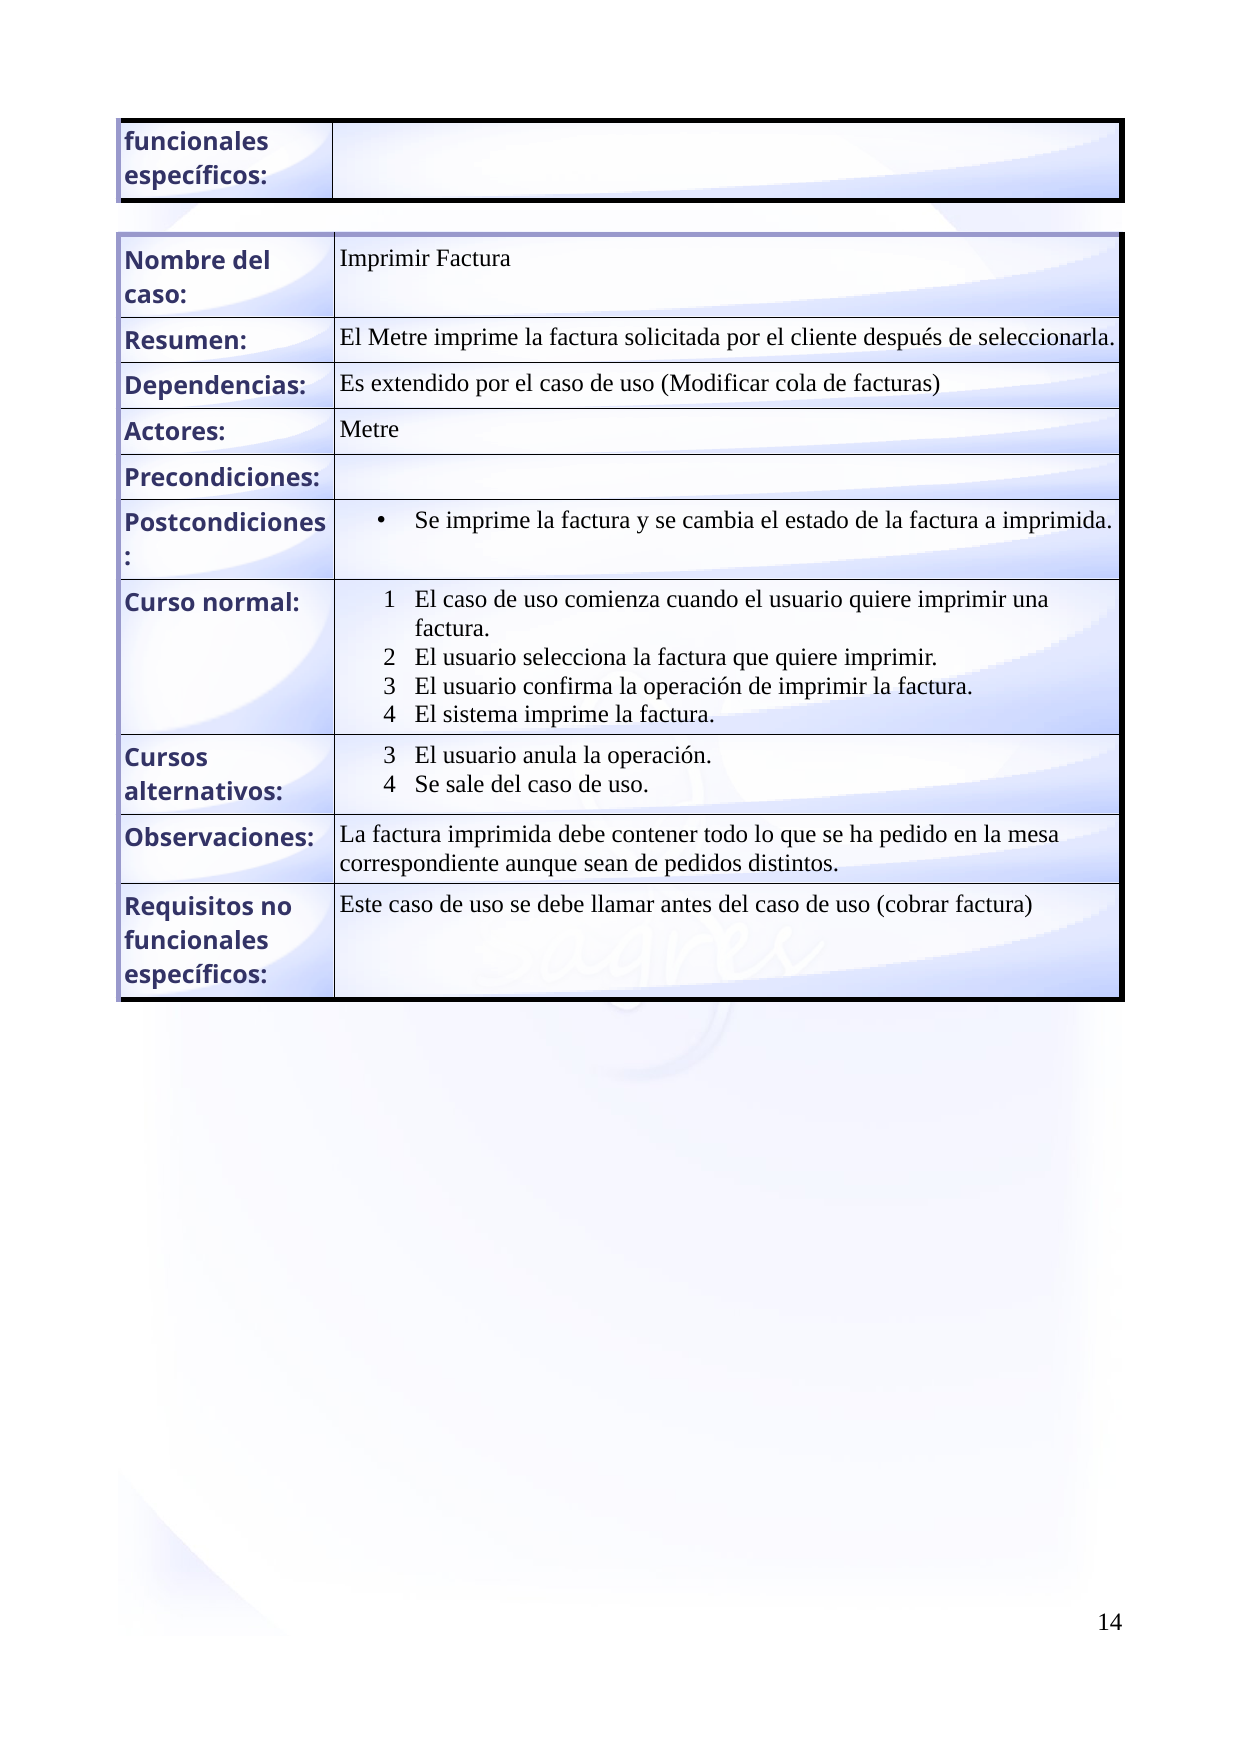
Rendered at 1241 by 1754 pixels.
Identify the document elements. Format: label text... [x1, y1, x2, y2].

table_header Imprimir Factura [335, 237, 1119, 317]
table_cell Cursos alternativos: [121, 735, 334, 814]
table_cell Se imprime la factura y se cambia el estado de la factura a imprimida. [335, 500, 1119, 579]
table_cell Resumen: [121, 318, 334, 362]
table_cell Requisitos no funcionales específicos: [121, 884, 334, 997]
table_cell [335, 455, 1119, 499]
table_cell Precondiciones: [121, 455, 334, 499]
table_cell Curso normal: [121, 580, 334, 734]
table_cell Observaciones: [121, 815, 334, 883]
table_cell El Metre imprime la factura solicitada por el cliente después de seleccionarla. [335, 318, 1119, 362]
table_cell Es extendido por el caso de uso (Modificar cola de facturas) [335, 363, 1119, 408]
table_cell Dependencias: [121, 363, 334, 408]
table_cell Este caso de uso se debe llamar antes del caso de uso (cobrar factura) [335, 884, 1119, 997]
table_cell Actores: [121, 409, 334, 453]
table_header Nombre del caso: [121, 237, 334, 317]
picture [118, 203, 1122, 232]
table_cell El caso de uso comienza cuando el usuario quiere imprimir una factura. El usuario selecciona la factura que quiere imprimir. El usuario confirma la operación de imprimir la factura. El sistema imprime la factura. [335, 580, 1119, 734]
table_cell Postcondiciones: [121, 500, 334, 579]
table_cell Metre [335, 409, 1119, 453]
table_cell 3 El usuario anula la operación. 4 Se sale del caso de uso. [335, 735, 1119, 814]
table_cell funcionales específicos: [121, 123, 332, 198]
picture [118, 1002, 1122, 1636]
table_cell La factura imprimida debe contener todo lo que se ha pedido en la mesa correspondiente aunque sean de pedidos distintos. [335, 815, 1119, 883]
table_cell [333, 123, 1119, 198]
